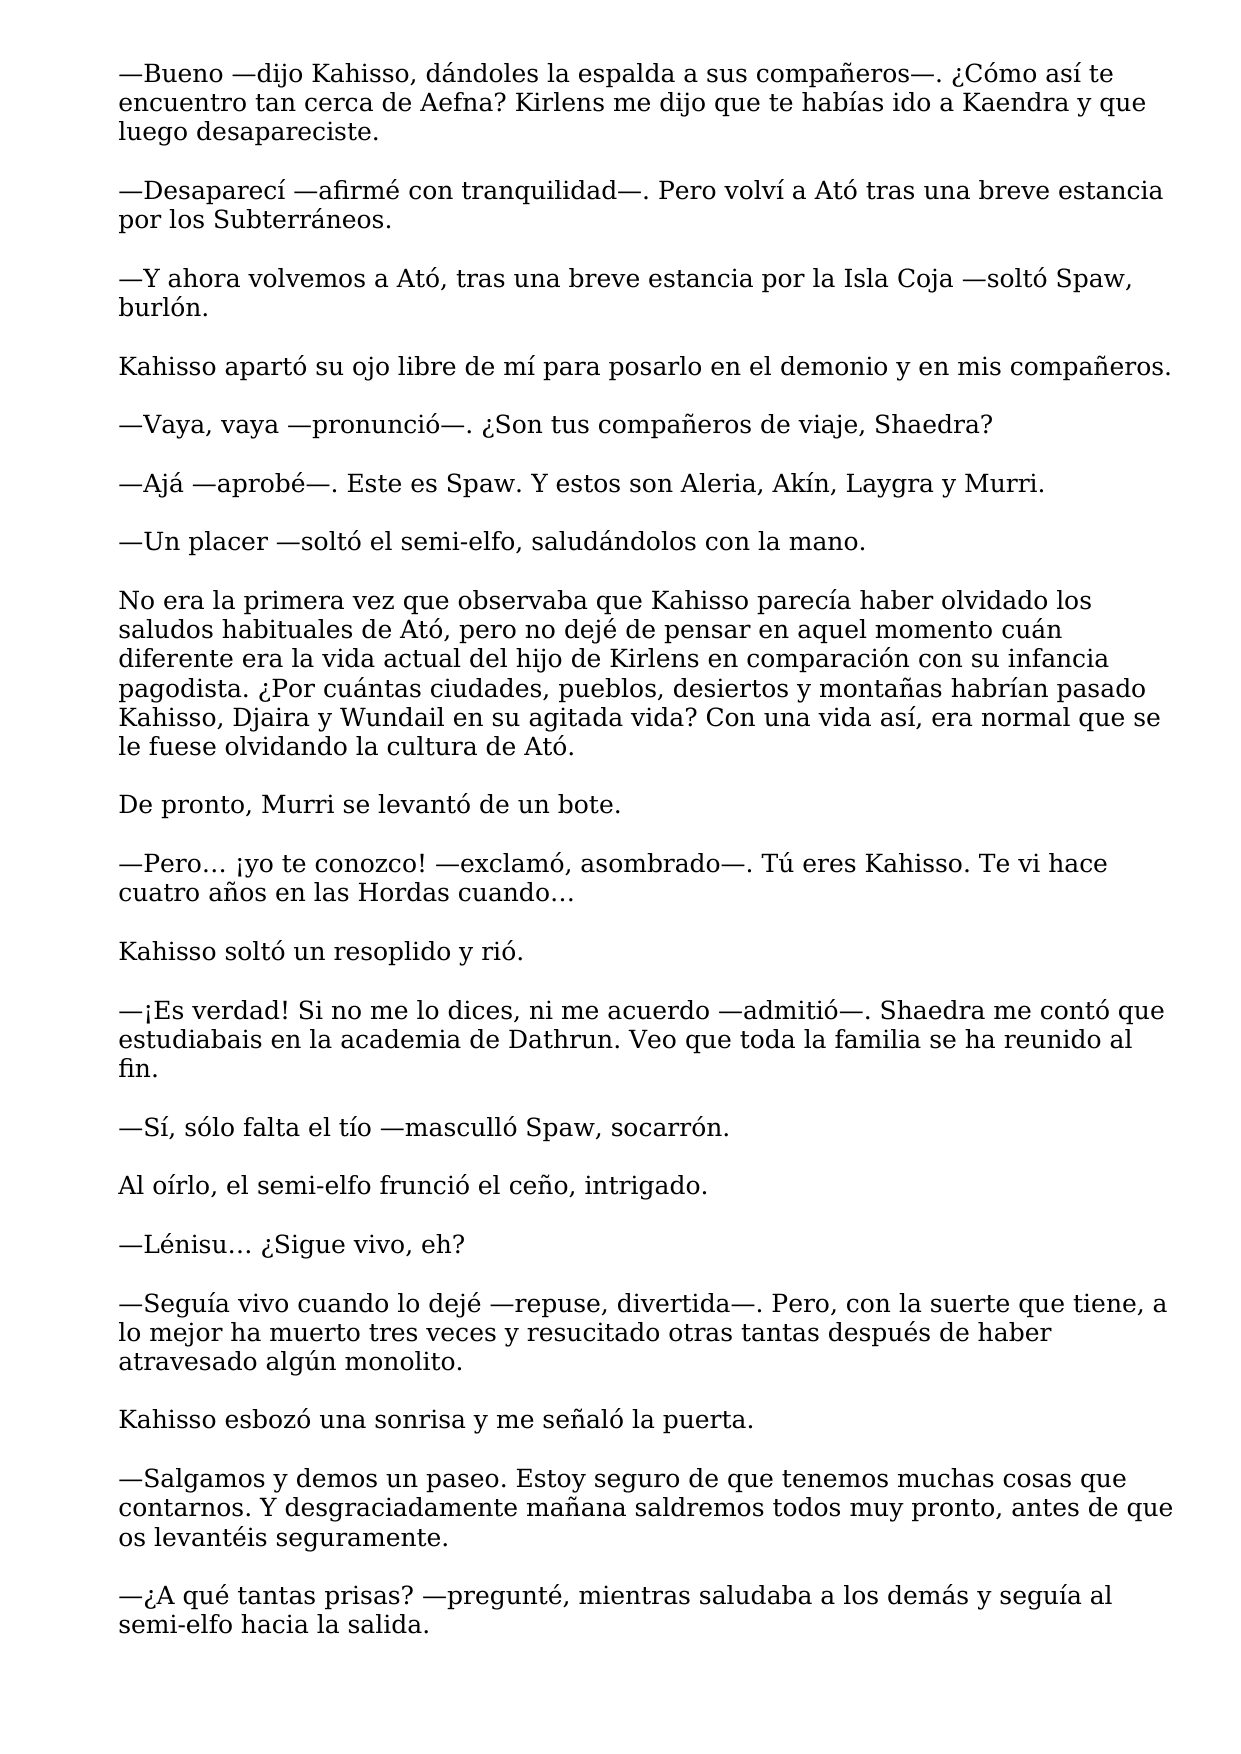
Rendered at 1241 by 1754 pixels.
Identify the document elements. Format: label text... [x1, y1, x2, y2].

text De pronto, Murri se levantó de un bote. [118, 791, 1181, 820]
text Kahisso esbozó una sonrisa y me señaló la puerta. [118, 1406, 1181, 1435]
text —Un placer —soltó el semi-elfo, saludándolos con la mano. [118, 528, 1181, 557]
text Kahisso apartó su ojo libre de mí para posarlo en el demonio y en mis compañeros. [118, 352, 1181, 381]
text —Salgamos y demos un paseo. Estoy seguro de que tenemos muchas cosas que contarnos. Y desgraciadamente mañana saldremos todos muy pronto, antes de que os levantéis seguramente. [118, 1464, 1181, 1552]
text —Y ahora volvemos a Ató, tras una breve estancia por la Isla Coja —soltó Spaw, burlón. [118, 264, 1181, 322]
text No era la primera vez que observaba que Kahisso parecía haber olvidado los saludos habituales de Ató, pero no dejé de pensar en aquel momento cuán diferente era la vida actual del hijo de Kirlens en comparación con su infancia pagodista. ¿Por cuántas ciudades, pueblos, desiertos y montañas habrían pasado Kahisso, Djaira y Wundail en su agitada vida? Con una vida así, era normal que se le fuese olvidando la cultura de Ató. [118, 586, 1181, 761]
text —Desaparecí —afirmé con tranquilidad—. Pero volví a Ató tras una breve estancia por los Subterráneos. [118, 176, 1181, 234]
text —Seguía vivo cuando lo dejé —repuse, divertida—. Pero, con la suerte que tiene, a lo mejor ha muerto tres veces y resucitado otras tantas después de haber atravesado algún monolito. [118, 1289, 1181, 1376]
text Kahisso soltó un resoplido y rió. [118, 937, 1181, 966]
text —Ajá —aprobé—. Este es Spaw. Y estos son Aleria, Akín, Laygra y Murri. [118, 469, 1181, 498]
text —¿A qué tantas prisas? —pregunté, mientras saludaba a los demás y seguía al semi-elfo hacia la salida. [118, 1581, 1181, 1640]
text —Vaya, vaya —pronunció—. ¿Son tus compañeros de viaje, Shaedra? [118, 410, 1181, 439]
text —Bueno —dijo Kahisso, dándoles la espalda a sus compañeros—. ¿Cómo así te encuentro tan cerca de Aefna? Kirlens me dijo que te habías ido a Kaendra y que luego desapareciste. [118, 59, 1181, 147]
text —¡Es verdad! Si no me lo dices, ni me acuerdo —admitió—. Shaedra me contó que estudiabais en la academia de Dathrun. Veo que toda la familia se ha reunido al fin. [118, 996, 1181, 1083]
text —Sí, sólo falta el tío —masculló Spaw, socarrón. [118, 1113, 1181, 1142]
text Al oírlo, el semi-elfo frunció el ceño, intrigado. [118, 1171, 1181, 1201]
text —Lénisu… ¿Sigue vivo, eh? [118, 1230, 1181, 1259]
text —Pero… ¡yo te conozco! —exclamó, asombrado—. Tú eres Kahisso. Te vi hace cuatro años en las Hordas cuando… [118, 849, 1181, 908]
